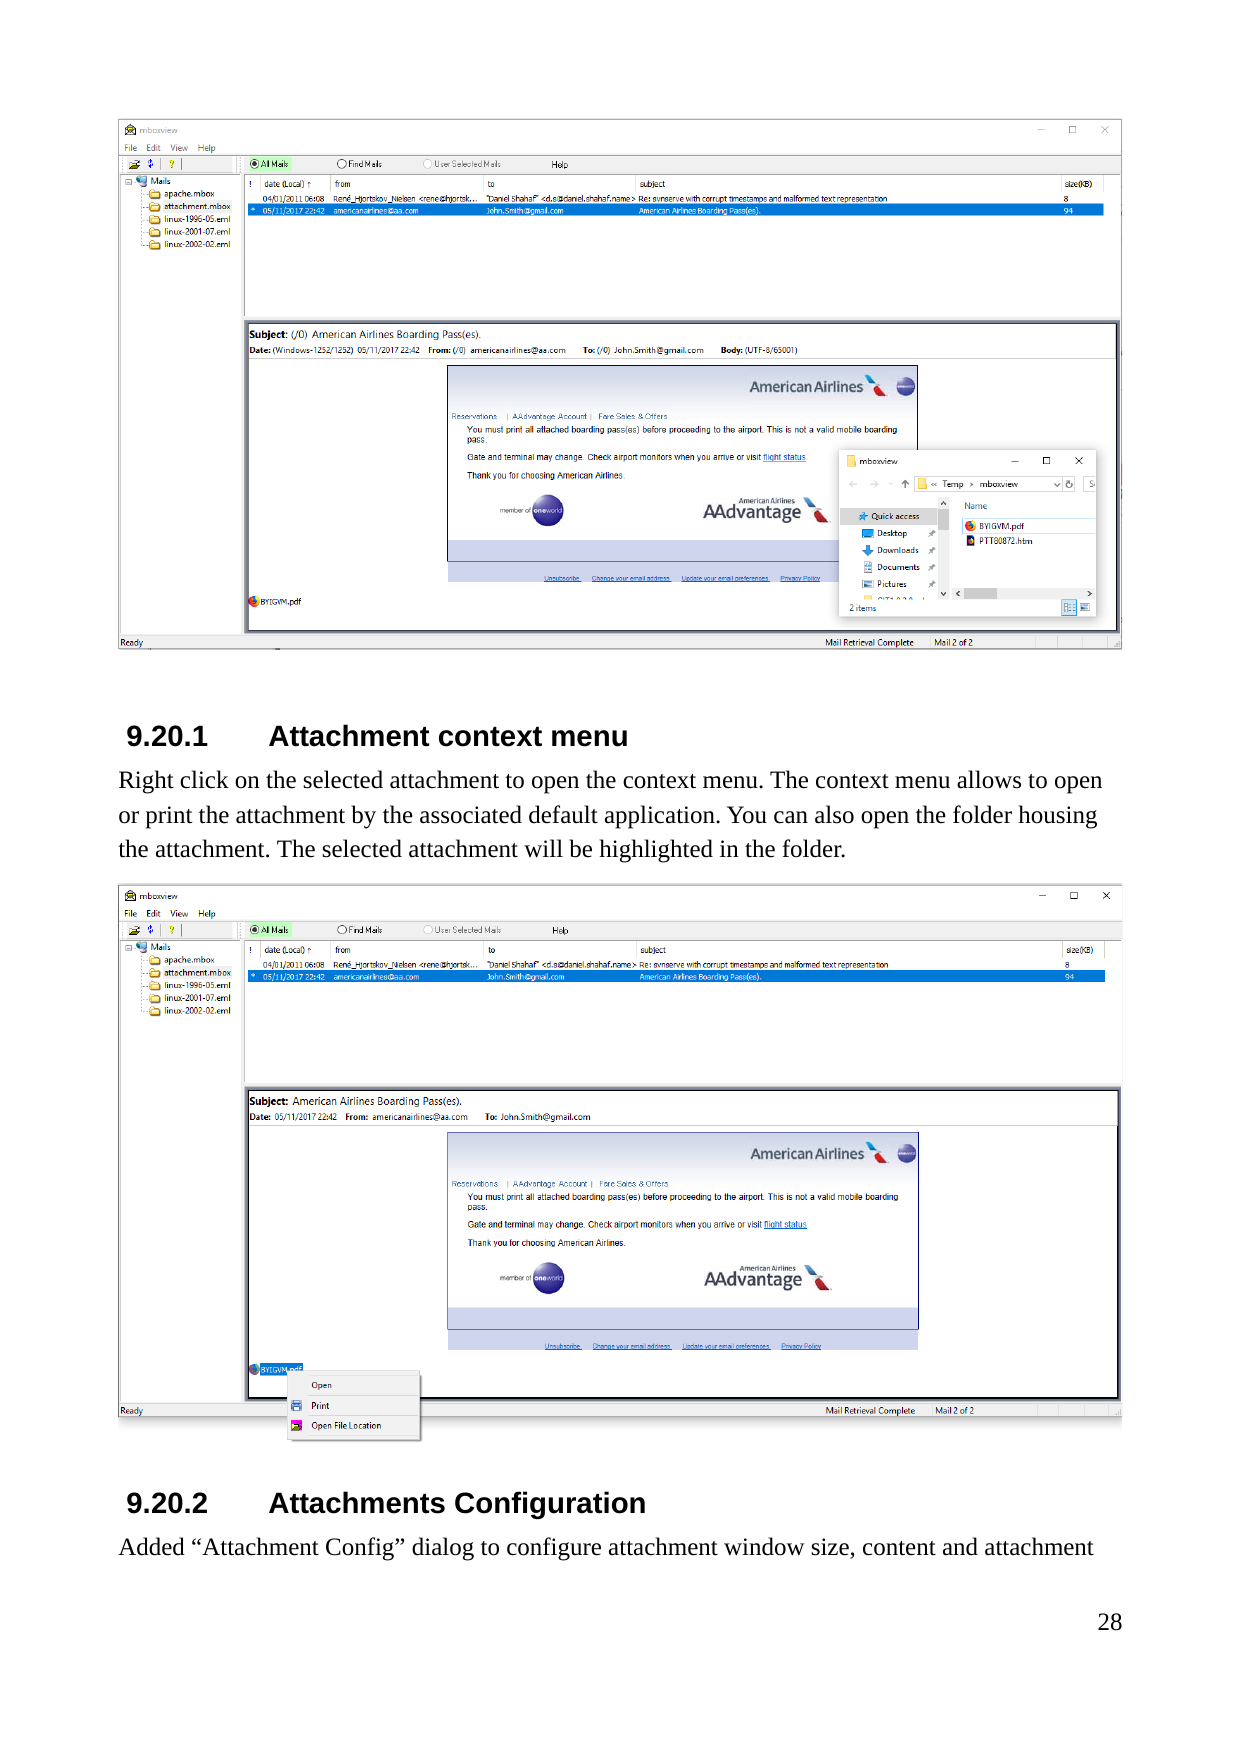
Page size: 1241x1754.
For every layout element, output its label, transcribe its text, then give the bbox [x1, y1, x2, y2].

picture [118, 883, 1123, 1443]
text Added “Attachment Config” dialog to configure attachment window size, content and attachment [118, 1532, 1122, 1561]
picture [118, 118, 1123, 650]
text Right click on the selected attachment to open the context menu. The context menu allows to open or print the attachment by the associated default application. You can also open the folder housing the attachment. The selected attachment will be highlighted in the folder. [118, 765, 1122, 863]
subtitle Attachments Configuration [118, 1486, 1122, 1520]
subtitle Attachment context menu [118, 719, 1122, 753]
